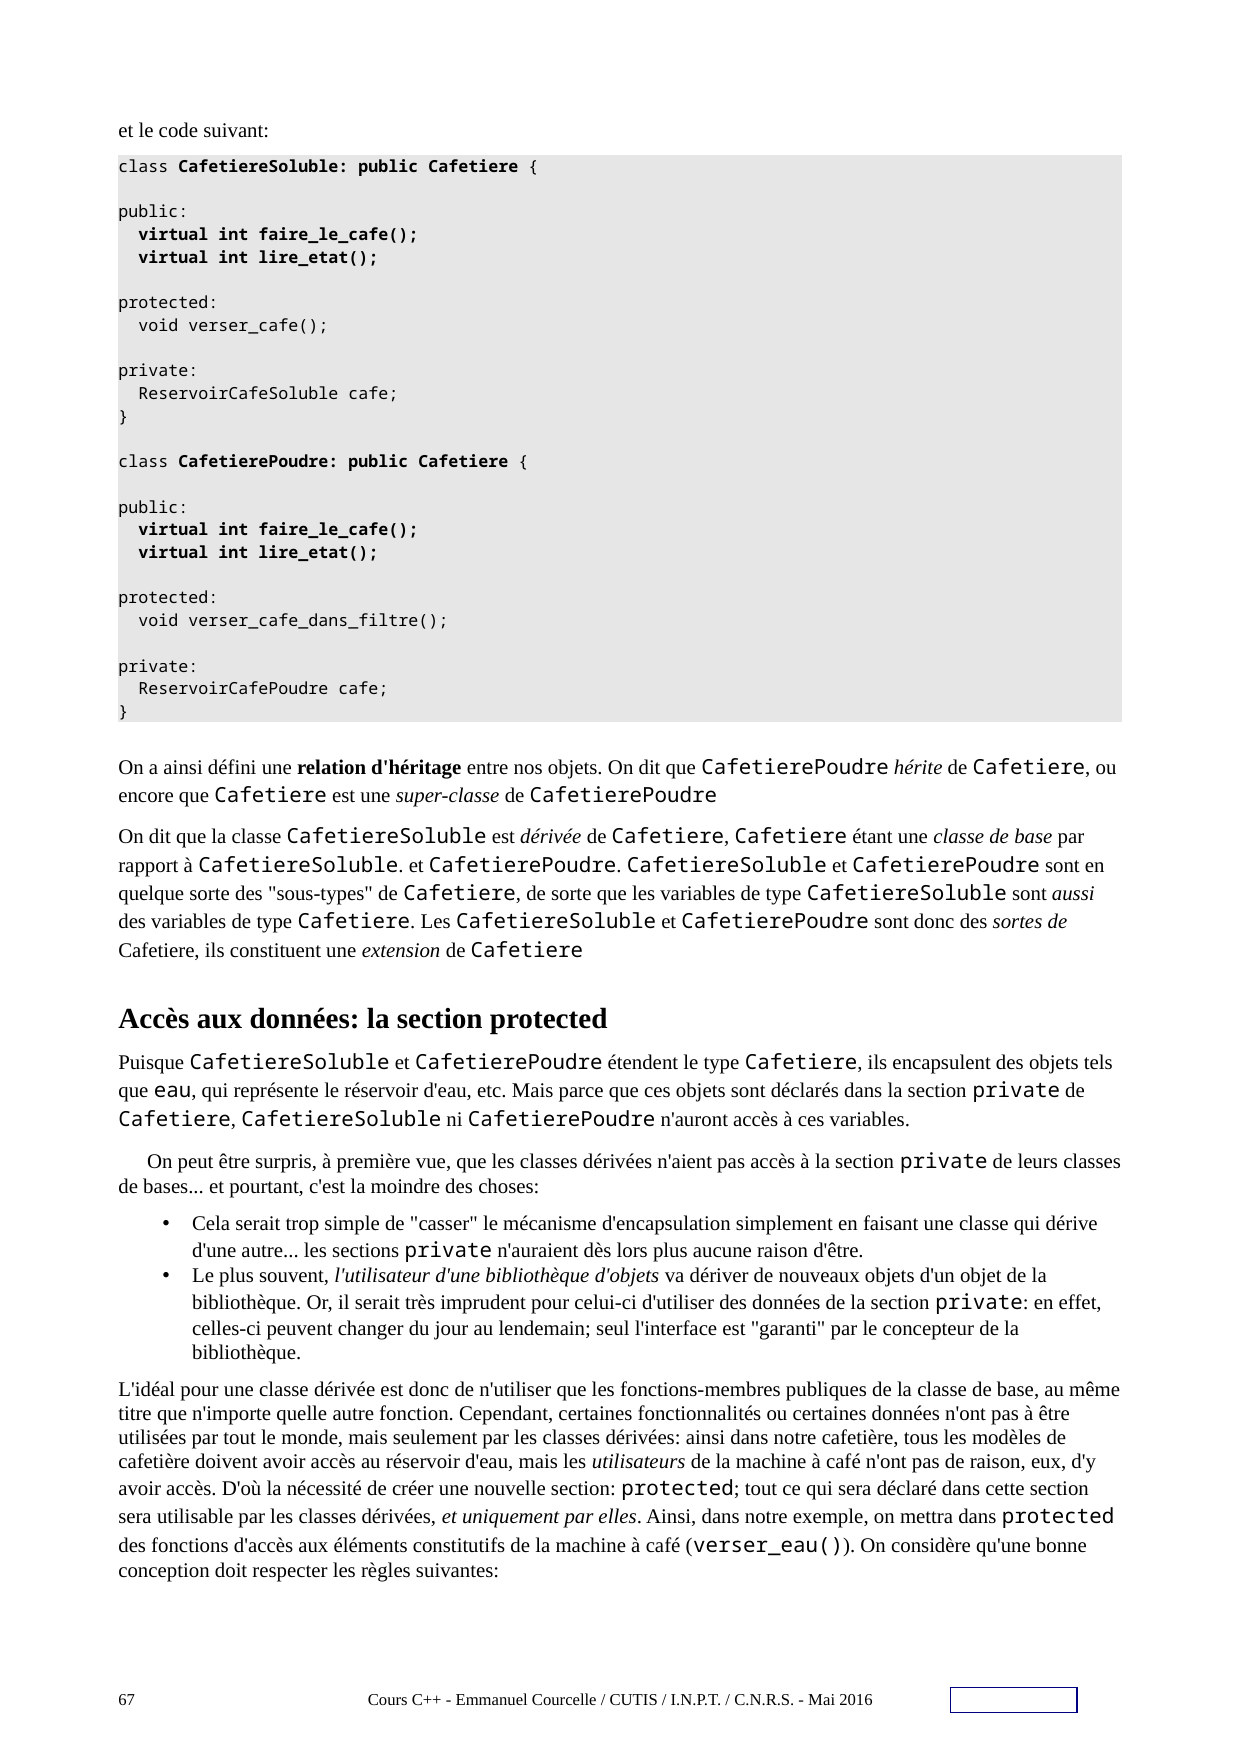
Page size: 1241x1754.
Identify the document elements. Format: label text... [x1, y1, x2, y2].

text public: [118, 200, 1122, 223]
text void verser_cafe(); [118, 314, 1122, 336]
text On a ainsi défini une relation d'héritage entre nos objets. On dit que CafetierePoudre hérite de Cafetiere, ou encore que Cafetiere est une super-classe de CafetierePoudre [118, 752, 1122, 809]
list Cela serait trop simple de "casser" le mécanisme d'encapsulation simplement en faisant une classe qui dérive d'une autre... les sections private n'auraient dès lors plus aucune raison d'être. [162, 1211, 1122, 1263]
text On peut être surpris, à première vue, que les classes dérivées n'aient pas accès à la section private de leurs classes de bases... et pourtant, c'est la moindre des choses: [118, 1145, 1122, 1198]
list Le plus souvent, l'utilisateur d'une bibliothèque d'objets va dériver de nouveaux objets d'un objet de la bibliothèque. Or, il serait très imprudent pour celui-ci d'utiliser des données de la section private: en effet, celles-ci peuvent changer du jour au lendemain; seul l'interface est "garanti" par le concepteur de la bibliothèque. [162, 1263, 1122, 1364]
text } [118, 700, 1122, 722]
text protected: [118, 291, 1122, 314]
text public: [118, 495, 1122, 518]
text private: [118, 654, 1122, 677]
text L'idéal pour une classe dérivée est donc de n'utiliser que les fonctions-membres publiques de la classe de base, au même titre que n'importe quelle autre fonction. Cependant, certaines fonctionnalités ou certaines données n'ont pas à être utilisées par tout le monde, mais seulement par les classes dérivées: ainsi dans notre cafetière, tous les modèles de cafetière doivent avoir accès au réservoir d'eau, mais les utilisateurs de la machine à café n'ont pas de raison, eux, d'y avoir accès. D'où la nécessité de créer une nouvelle section: protected; tout ce qui sera déclaré dans cette section sera utilisable par les classes dérivées, et uniquement par elles. Ainsi, dans notre exemple, on mettra dans protected des fonctions d'accès aux éléments constitutifs de la machine à café (verser_eau()). On considère qu'une bonne conception doit respecter les règles suivantes: [118, 1377, 1122, 1582]
text void verser_cafe_dans_filtre(); [118, 609, 1122, 632]
text ReservoirCafeSoluble cafe; [118, 382, 1122, 404]
text protected: [118, 586, 1122, 609]
text virtual int faire_le_cafe(); [118, 223, 1122, 246]
text private: [118, 359, 1122, 382]
text class CafetierePoudre: public Cafetiere { [118, 450, 1122, 473]
text Puisque CafetiereSoluble et CafetierePoudre étendent le type Cafetiere, ils encapsulent des objets tels que eau, qui représente le réservoir d'eau, etc. Mais parce que ces objets sont déclarés dans la section private de Cafetiere, CafetiereSoluble ni CafetierePoudre n'auront accès à ces variables. [118, 1047, 1122, 1132]
text virtual int lire_etat(); [118, 541, 1122, 563]
text class CafetiereSoluble: public Cafetiere { [118, 155, 1122, 177]
text virtual int lire_etat(); [118, 246, 1122, 268]
text On dit que la classe CafetiereSoluble est dérivée de Cafetiere, Cafetiere étant une classe de base par rapport à CafetiereSoluble. et CafetierePoudre. CafetiereSoluble et CafetierePoudre sont en quelque sorte des "sous-types" de Cafetiere, de sorte que les variables de type CafetiereSoluble sont aussi des variables de type Cafetiere. Les CafetiereSoluble et CafetierePoudre sont donc des sortes de Cafetiere, ils constituent une extension de Cafetiere [118, 821, 1122, 963]
text virtual int faire_le_cafe(); [118, 518, 1122, 541]
text et le code suivant: [118, 118, 1122, 142]
text ReservoirCafePoudre cafe; [118, 677, 1122, 700]
subtitle Accès aux données: la section protected [118, 1001, 1122, 1034]
text } [118, 404, 1122, 427]
